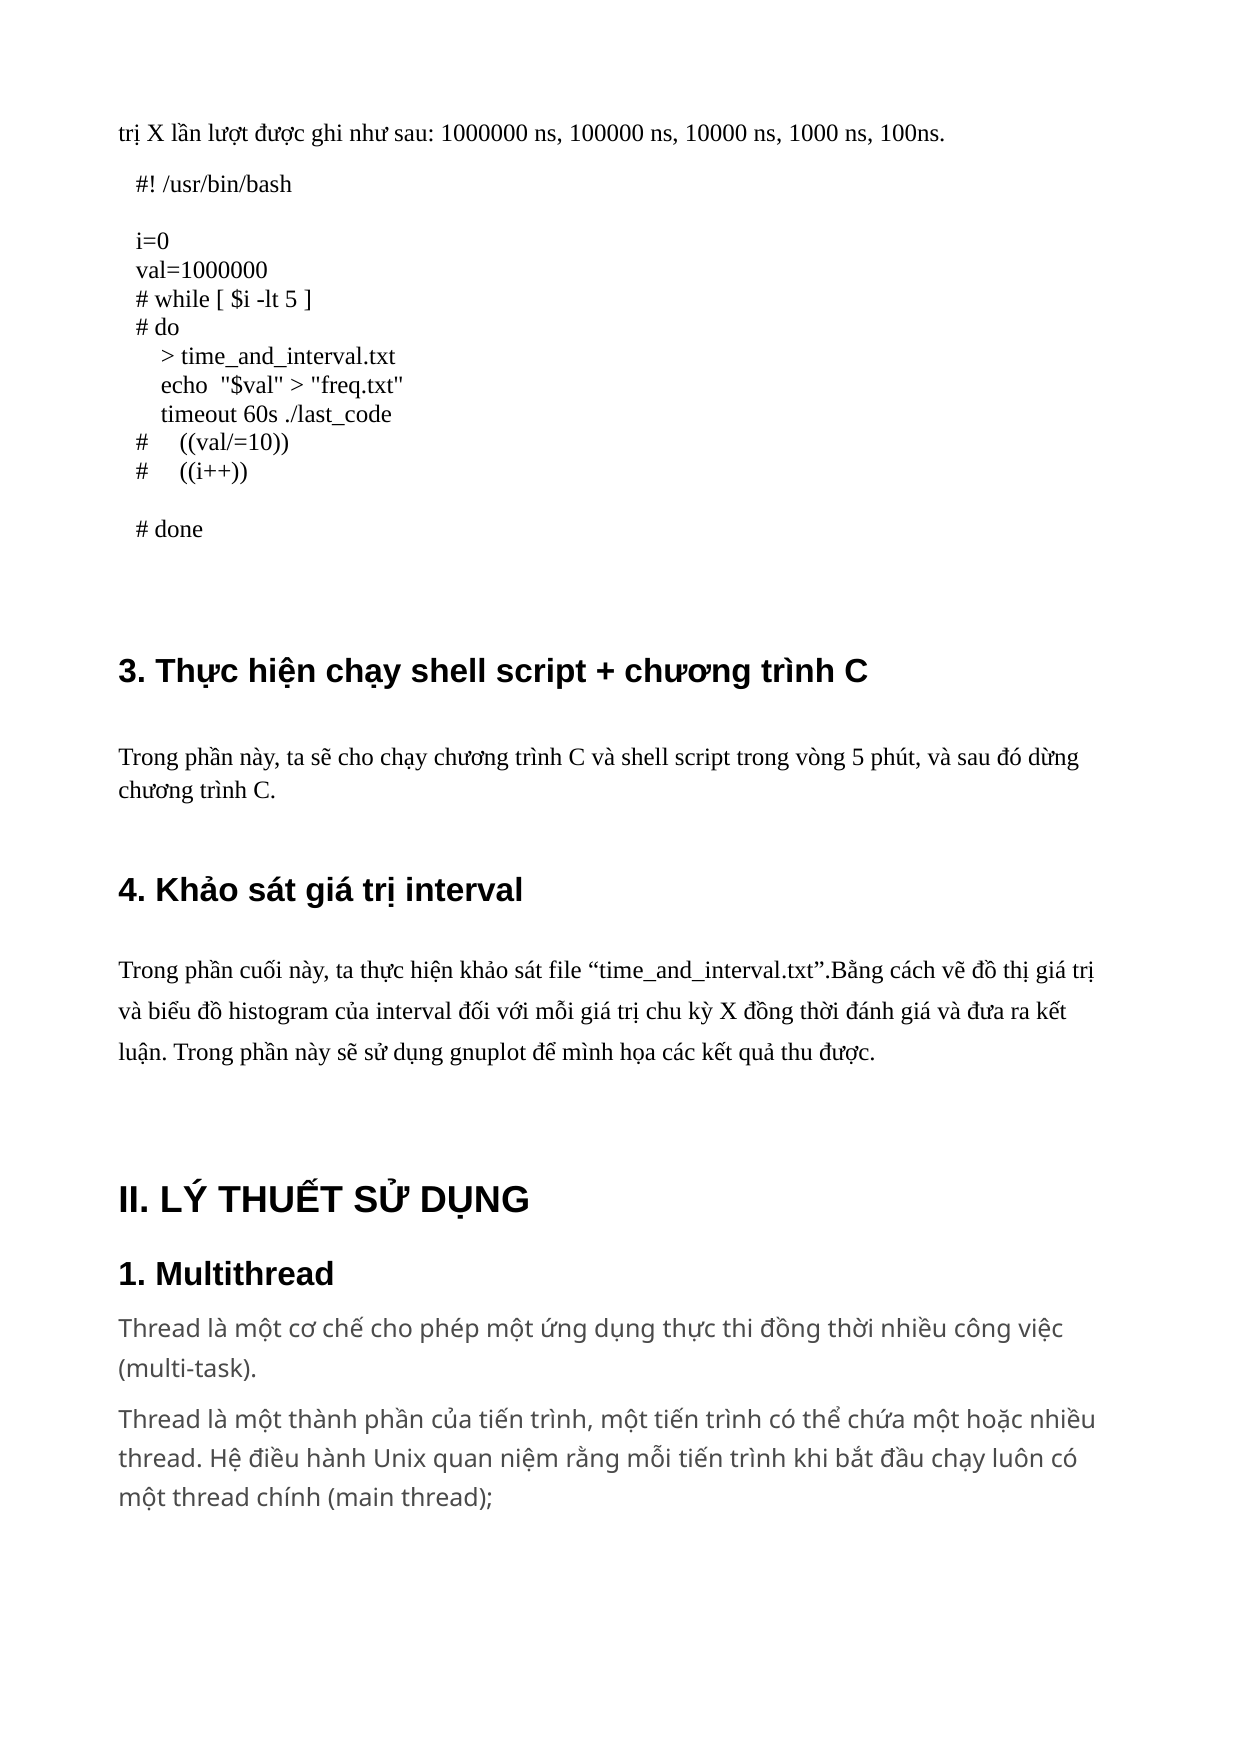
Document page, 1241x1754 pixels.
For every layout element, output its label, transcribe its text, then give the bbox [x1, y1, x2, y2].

text luận. Trong phần này sẽ sử dụng gnuplot để mình họa các kết quả thu được. [118, 1037, 1122, 1066]
text Thread là một thành phần của tiến trình, một tiến trình có thể chứa một hoặc nhiều thread. Hệ điều hành Unix quan niệm rằng mỗi tiến trình khi bắt đầu chạy luôn có một thread chính (main thread); [118, 1401, 1122, 1514]
text Trong phần cuối này, ta thực hiện khảo sát file “time_and_interval.txt”.Bằng cách vẽ đồ thị giá trị [118, 956, 1122, 984]
text trị X lần lượt được ghi như sau: 1000000 ns, 100000 ns, 10000 ns, 1000 ns, 100ns. [118, 118, 1122, 147]
subtitle 3. Thực hiện chạy shell script + chương trình C [118, 651, 1122, 689]
subtitle II. LÝ THUẾT SỬ DỤNG [118, 1178, 1122, 1221]
subtitle 4. Khảo sát giá trị interval [118, 870, 1122, 908]
text Thread là một cơ chế cho phép một ứng dụng thực thi đồng thời nhiều công việc (multi-task). [118, 1311, 1122, 1384]
text và biểu đồ histogram của interval đối với mỗi giá trị chu kỳ X đồng thời đánh giá và đưa ra kết [118, 996, 1122, 1025]
subtitle 1. Multithread [118, 1254, 1122, 1293]
text Trong phần này, ta sẽ cho chạy chương trình C và shell script trong vòng 5 phút, và sau đó dừng chương trình C. [118, 742, 1122, 804]
